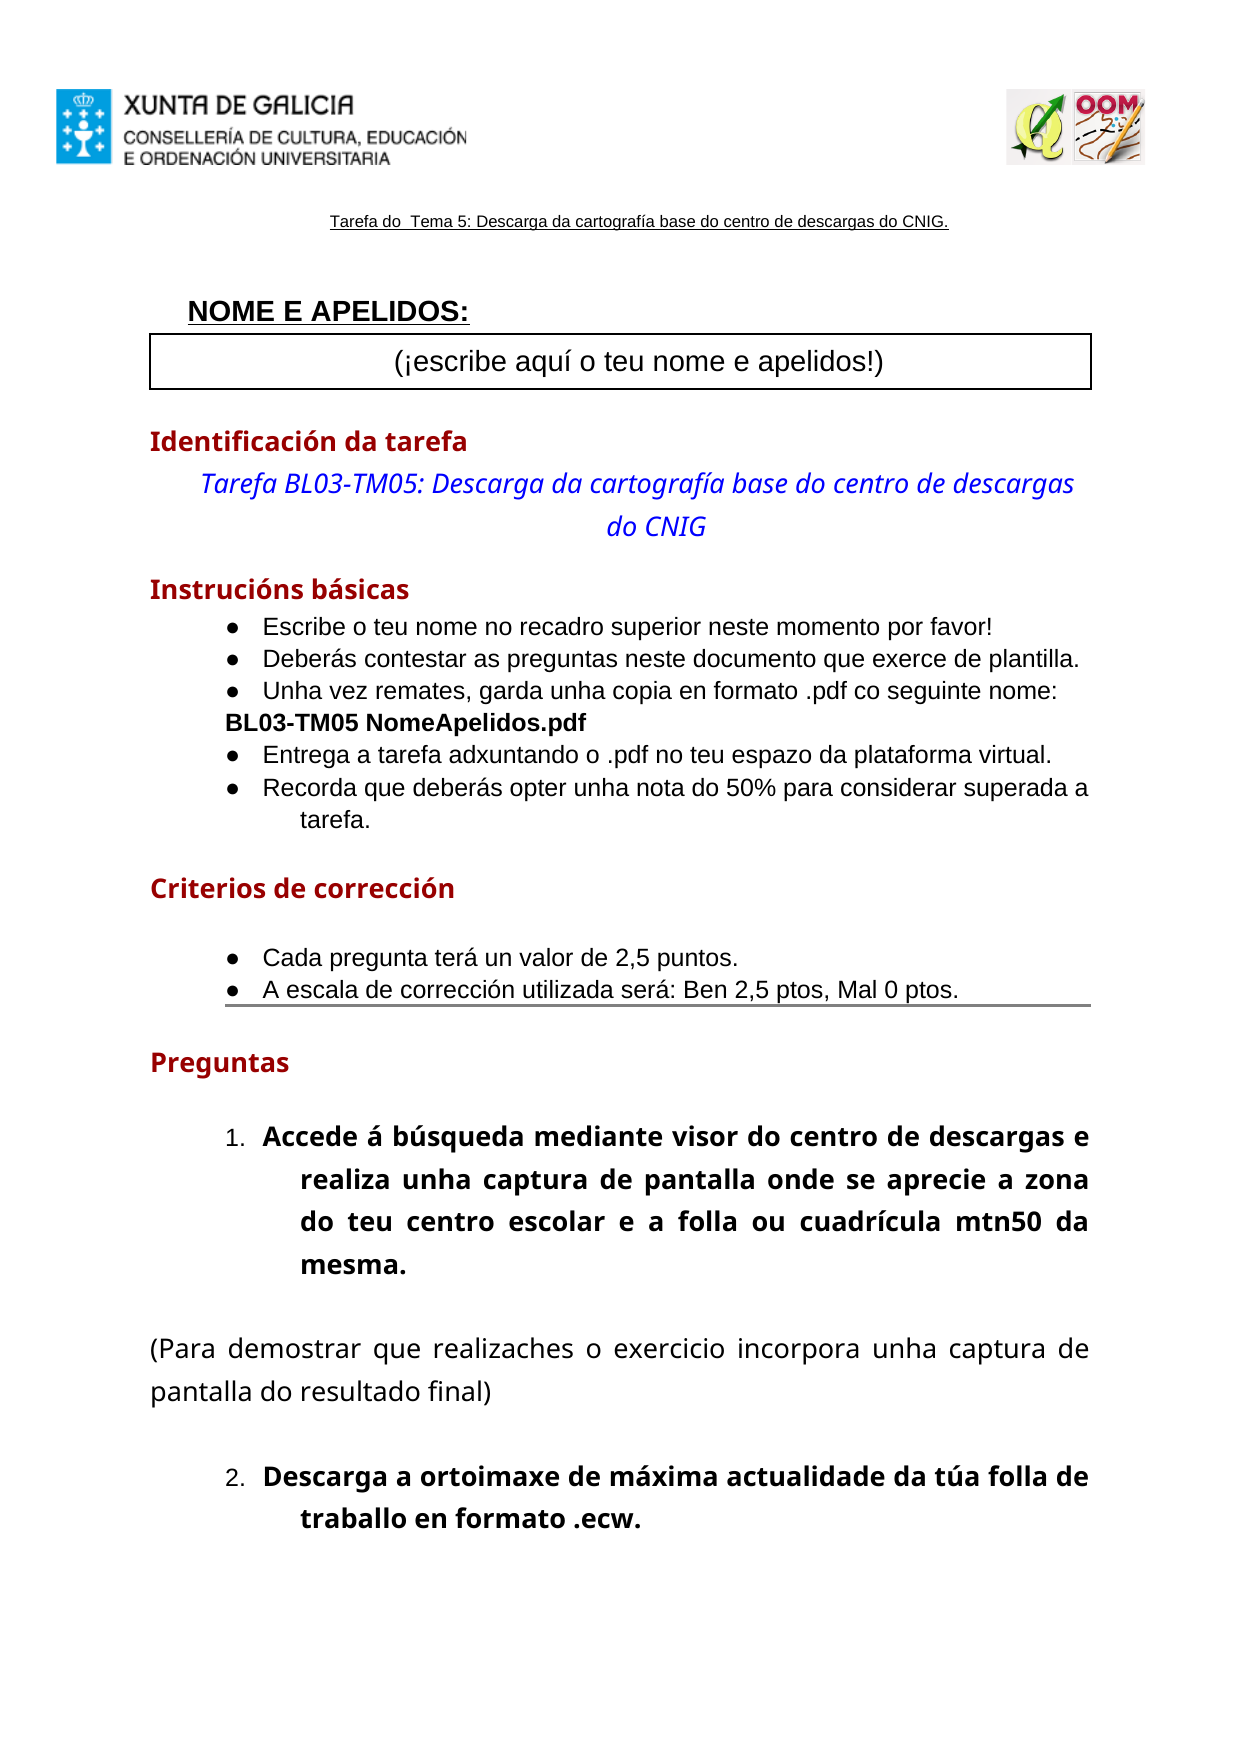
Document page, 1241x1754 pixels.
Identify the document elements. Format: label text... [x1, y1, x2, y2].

picture [75, 121, 93, 156]
picture [95, 110, 104, 118]
picture [95, 142, 104, 151]
subtitle Instrucións básicas [150, 571, 1091, 607]
list Cada pregunta terá un valor de 2,5 puntos. [225, 944, 1091, 972]
picture [74, 93, 93, 106]
list A escala de corrección utilizada será: Ben 2,5 ptos, Mal 0 ptos. [225, 976, 1091, 1004]
picture [56, 89, 467, 165]
picture [1006, 89, 1146, 165]
list Accede á búsqueda mediante visor do centro de descargas e realiza unha captura de pantalla onde se aprecie a zona do teu centro escolar e a folla ou cuadrícula mtn50 da mesma. [225, 1118, 1091, 1282]
picture [63, 126, 71, 134]
picture [79, 110, 88, 118]
subtitle Criterios de corrección [150, 869, 1091, 906]
list Escribe o teu nome no recadro superior neste momento por favor! [225, 613, 1091, 641]
list Descarga a ortoimaxe de máxima actualidade da túa folla de traballo en formato .ecw. [225, 1457, 1091, 1536]
list Recorda que deberás opter unha nota do 50% para considerar superada a tarefa. [225, 773, 1091, 833]
text NOME E APELIDOS: [187, 295, 1091, 328]
list Unha vez remates, garda unha copia en formato .pdf co seguinte nome: [225, 677, 1091, 705]
subtitle Identificación da tarefa [150, 422, 1091, 459]
picture [96, 126, 104, 134]
subtitle Tarefa BL03-TM05: Descarga da cartografía base do centro de descargas do CNIG [187, 465, 1091, 544]
text (Para demostrar que realizaches o exercicio incorpora unha captura de pantalla do resultado final) [150, 1330, 1091, 1409]
list Entrega a tarefa adxuntando o .pdf no teu espazo da plataforma virtual. [225, 741, 1091, 769]
picture [63, 110, 71, 118]
list Deberás contestar as preguntas neste documento que exerce de plantilla. [225, 645, 1091, 673]
text BL03-TM05 NomeApelidos.pdf [225, 709, 1091, 737]
table_header (¡escribe aquí o teu nome e apelidos!) [151, 335, 1090, 388]
picture [63, 142, 71, 151]
subtitle Preguntas [150, 1043, 1091, 1080]
